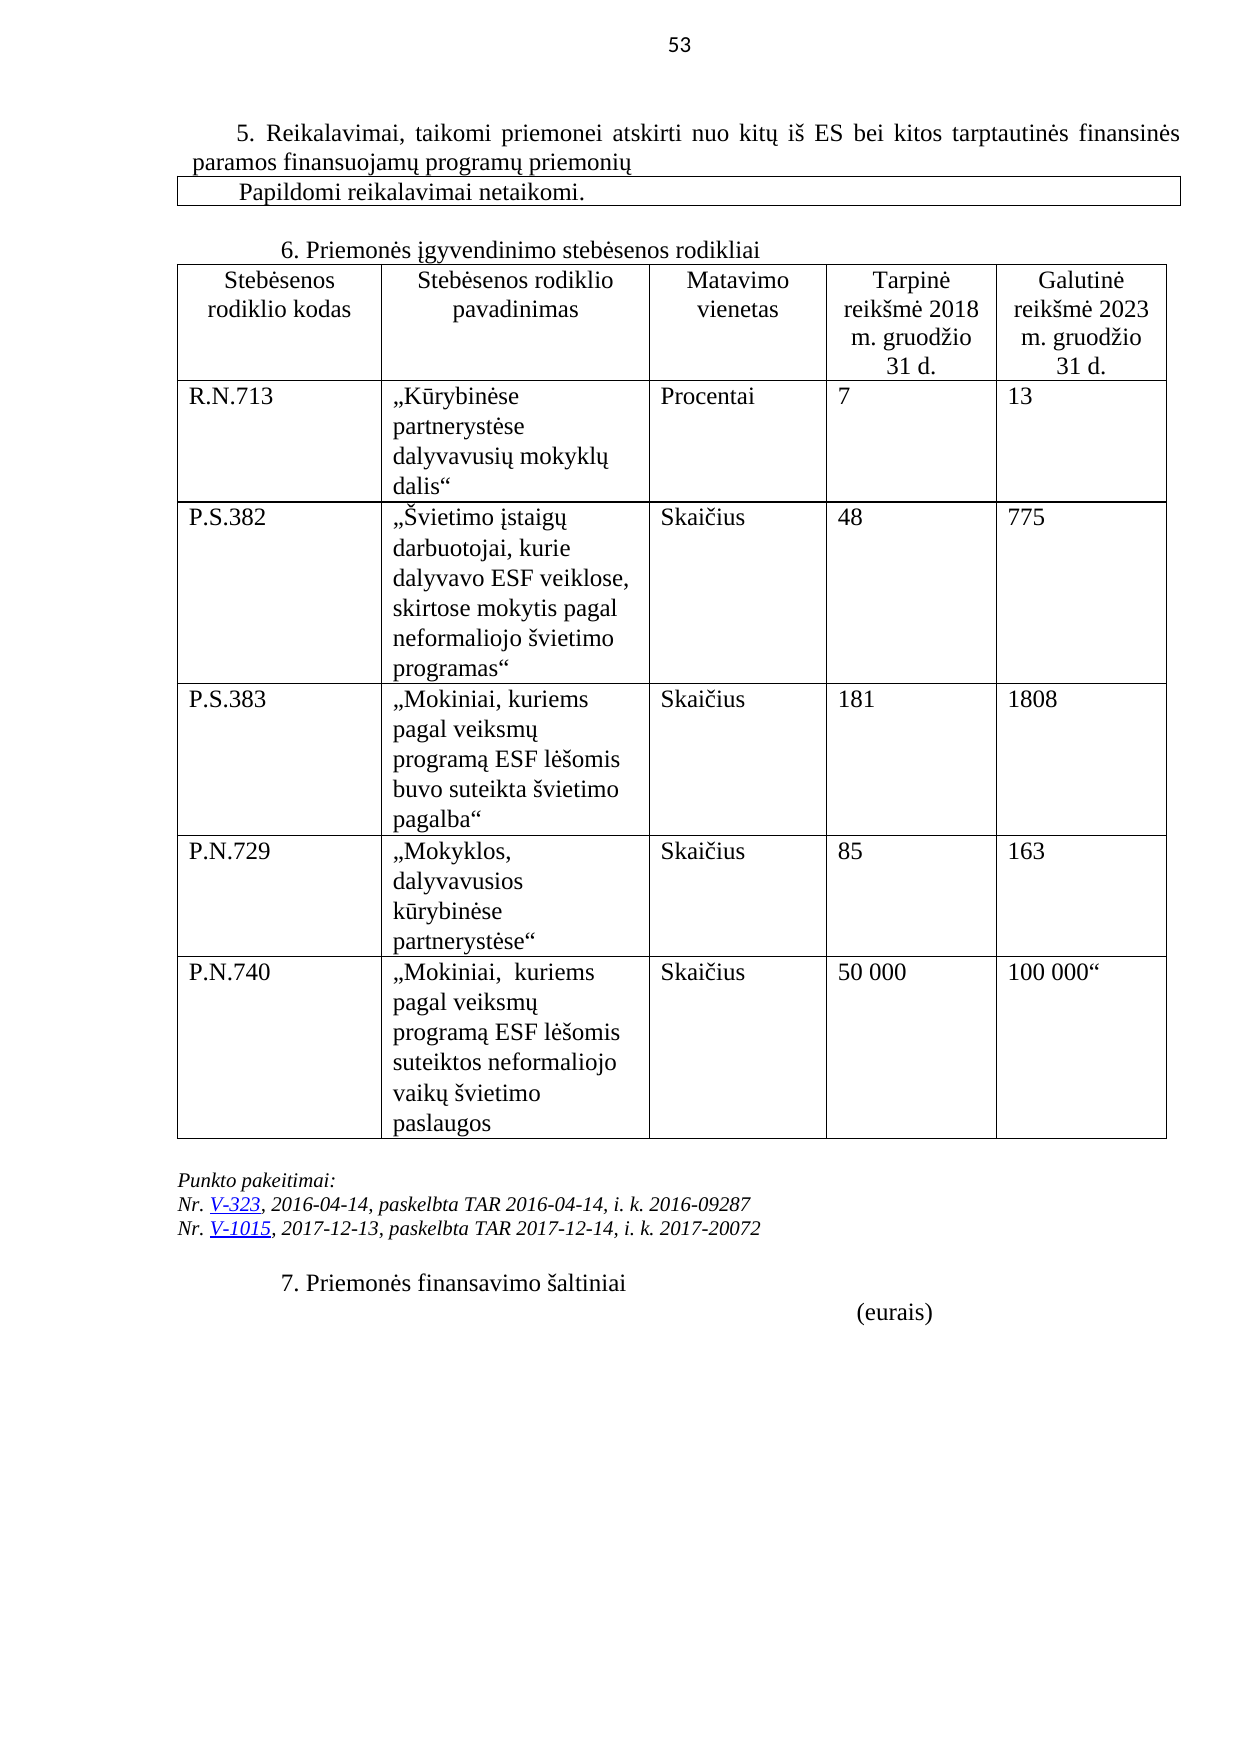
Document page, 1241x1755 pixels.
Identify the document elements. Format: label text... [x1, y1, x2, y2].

table_cell 7 [827, 381, 996, 501]
table_header Tarpinė reikšmė 2018 m. gruodžio 31 d. [827, 265, 996, 380]
table_cell P.S.383 [178, 684, 381, 835]
table_cell „Mokiniai, kuriems pagal veiksmų programą ESF lėšomis suteiktos neformaliojo vaikų švietimo paslaugos [382, 957, 649, 1138]
text Punkto pakeitimai: [177, 1168, 1181, 1192]
table_cell Skaičius [650, 503, 826, 683]
table_cell „Mokyklos, dalyvavusios kūrybinėse partnerystėse“ [382, 836, 649, 956]
text Nr. V-323, 2016-04-14, paskelbta TAR 2016-04-14, i. k. 2016-09287 [177, 1192, 1181, 1216]
table_cell 163 [997, 836, 1166, 956]
table_cell Skaičius [650, 684, 826, 835]
table_cell 50 000 [827, 957, 996, 1138]
table_cell 1808 [997, 684, 1166, 835]
table_cell P.N.740 [178, 957, 381, 1138]
table_cell P.S.382 [178, 503, 381, 683]
table_header Matavimo vienetas [650, 265, 826, 380]
table_cell „Kūrybinėse partnerystėse dalyvavusių mokyklų dalis“ [382, 381, 649, 501]
text Nr. V-1015, 2017-12-13, paskelbta TAR 2017-12-14, i. k. 2017-20072 [177, 1216, 1181, 1240]
table_header Papildomi reikalavimai netaikomi. [178, 177, 1180, 205]
table_cell R.N.713 [178, 381, 381, 501]
table_cell 775 [997, 503, 1166, 683]
table_cell 48 [827, 503, 996, 683]
table_cell „Švietimo įstaigų darbuotojai, kurie dalyvavo ESF veiklose, skirtose mokytis pagal neformaliojo švietimo programas“ [382, 503, 649, 683]
table_cell 13 [997, 381, 1166, 501]
text 7. Priemonės finansavimo šaltiniai [177, 1268, 1181, 1297]
table_header Stebėsenos rodiklio pavadinimas [382, 265, 649, 380]
text 5. Reikalavimai, taikomi priemonei atskirti nuo kitų iš ES bei kitos tarptautinės finansinės paramos finansuojamų programų priemonių [192, 118, 1181, 176]
table_cell Procentai [650, 381, 826, 501]
table_cell 100 000“ [997, 957, 1166, 1138]
table_cell 85 [827, 836, 996, 956]
table_cell „Mokiniai, kuriems pagal veiksmų programą ESF lėšomis buvo suteikta švietimo pagalba“ [382, 684, 649, 835]
table_cell Skaičius [650, 836, 826, 956]
text (eurais) [177, 1297, 1181, 1326]
table_header Stebėsenos rodiklio kodas [178, 265, 381, 380]
table_cell Skaičius [650, 957, 826, 1138]
table_cell P.N.729 [178, 836, 381, 956]
table_header Galutinė reikšmė 2023 m. gruodžio 31 d. [997, 265, 1166, 380]
table_cell 181 [827, 684, 996, 835]
text 6. Priemonės įgyvendinimo stebėsenos rodikliai [177, 235, 1181, 264]
